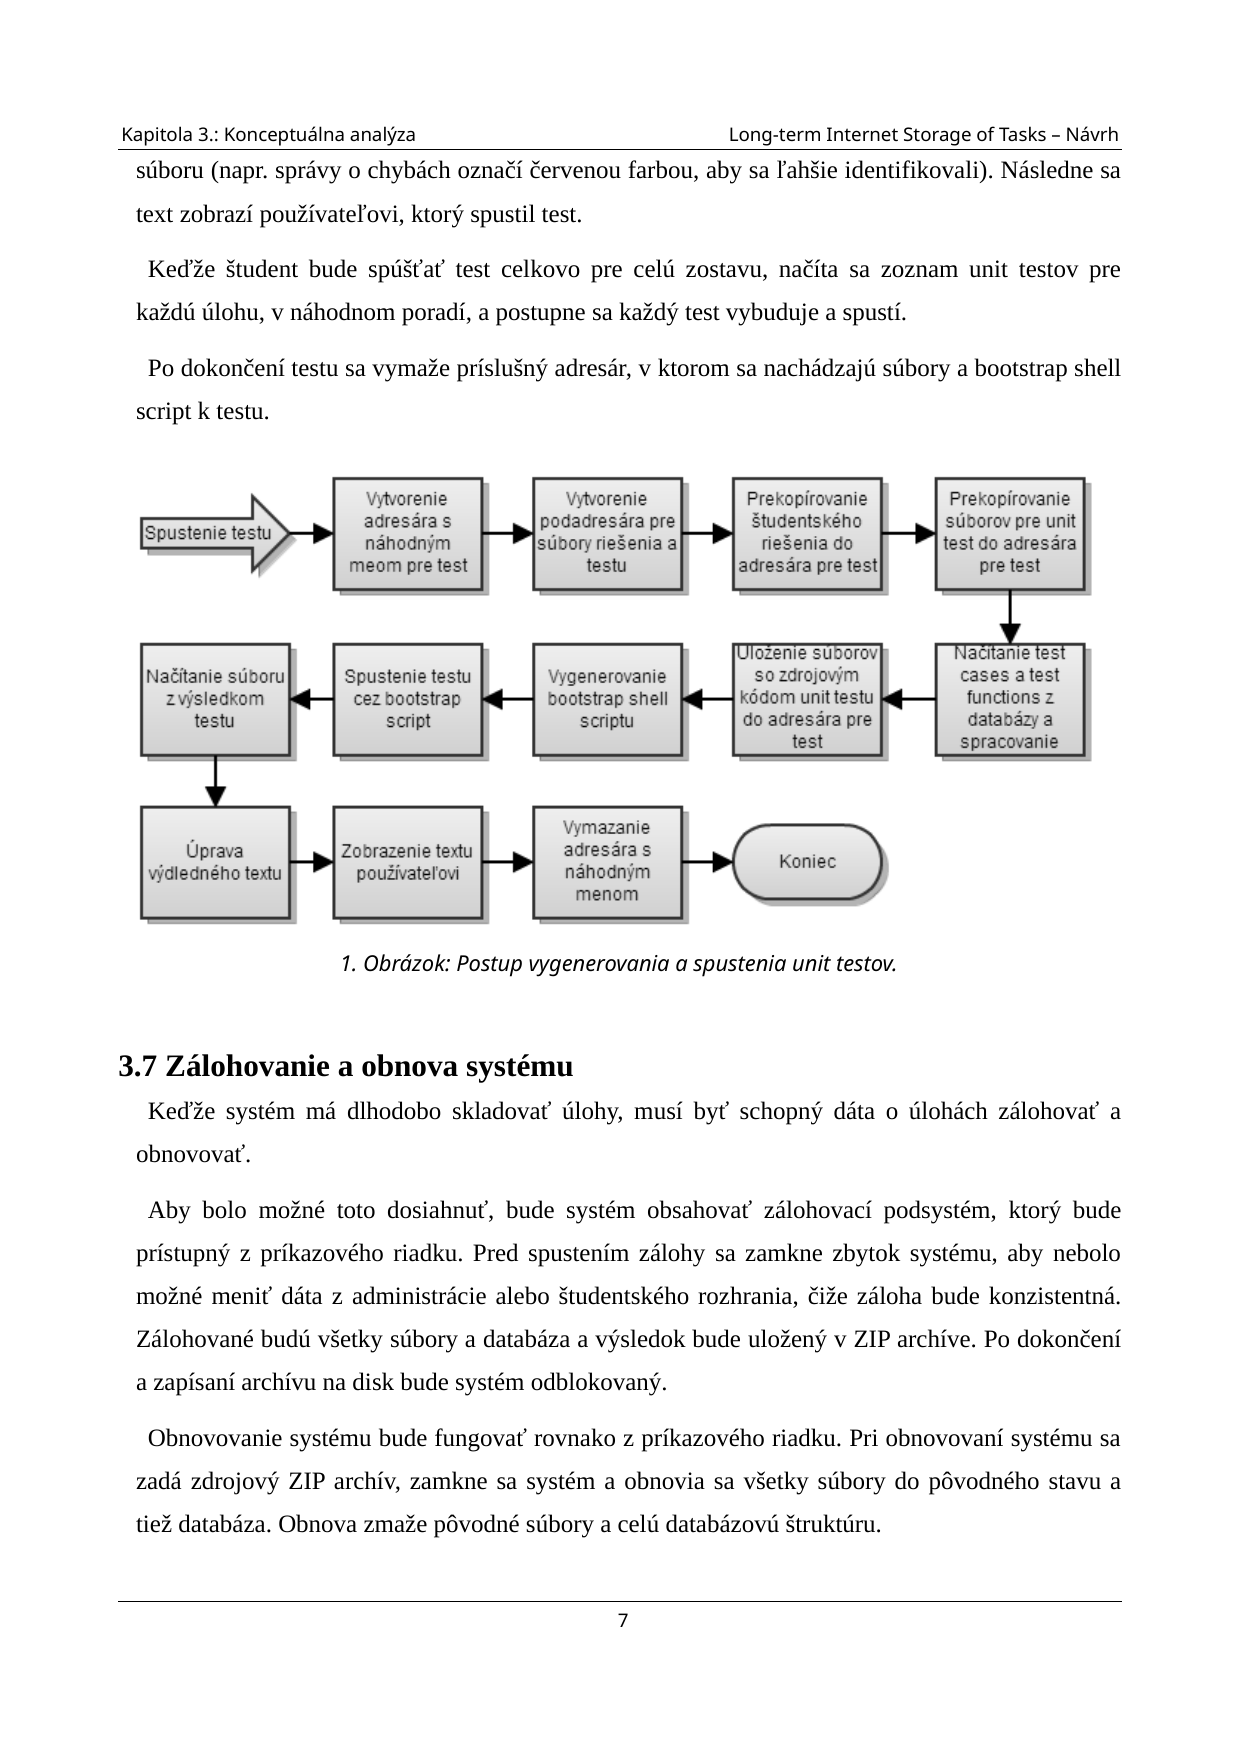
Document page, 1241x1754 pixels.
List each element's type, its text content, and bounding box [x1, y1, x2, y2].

text súboru (napr. správy o chybách označí červenou farbou, aby sa ľahšie identifikovali). Následne sa text zobrazí používateľovi, ktorý spustil test. [136, 156, 1122, 227]
text Obnovovanie systému bude fungovať rovnako z príkazového riadku. Pri obnovovaní systému sa zadá zdrojový ZIP archív, zamkne sa systém a obnovia sa všetky súbory do pôvodného stavu a tiež databáza. Obnova zmaže pôvodné súbory a celú databázovú štruktúru. [136, 1423, 1122, 1538]
text Keďže systém má dlhodobo skladovať úlohy, musí byť schopný dáta o úlohách zálohovať a obnovovať. [136, 1096, 1122, 1168]
text Keďže študent bude spúšťať test celkovo pre celú zostavu, načíta sa zoznam unit testov pre každú úlohu, v náhodnom poradí, a postupne sa každý test vybuduje a spustí. [136, 254, 1122, 326]
text Po dokončení testu sa vymaže príslušný adresár, v ktorom sa nachádzajú súbory a bootstrap shell script k testu. [136, 353, 1122, 425]
text 1. Obrázok: Postup vygenerovania a spustenia unit testov. [127, 948, 1113, 978]
text Aby bolo možné toto dosiahnuť, bude systém obsahovať zálohovací podsystém, ktorý bude prístupný z príkazového riadku. Pred spustením zálohy sa zamkne zbytok systému, aby nebolo možné meniť dáta z administrácie alebo študentského rozhrania, čiže záloha bude konzistentná. Zálohované budú všetky súbory a databáza a výsledok bude uložený v ZIP archíve. Po dokončení a zapísaní archívu na disk bude systém odblokovaný. [136, 1195, 1122, 1396]
subtitle Zálohovanie a obnova systému [118, 1048, 1122, 1083]
picture [127, 464, 1114, 948]
